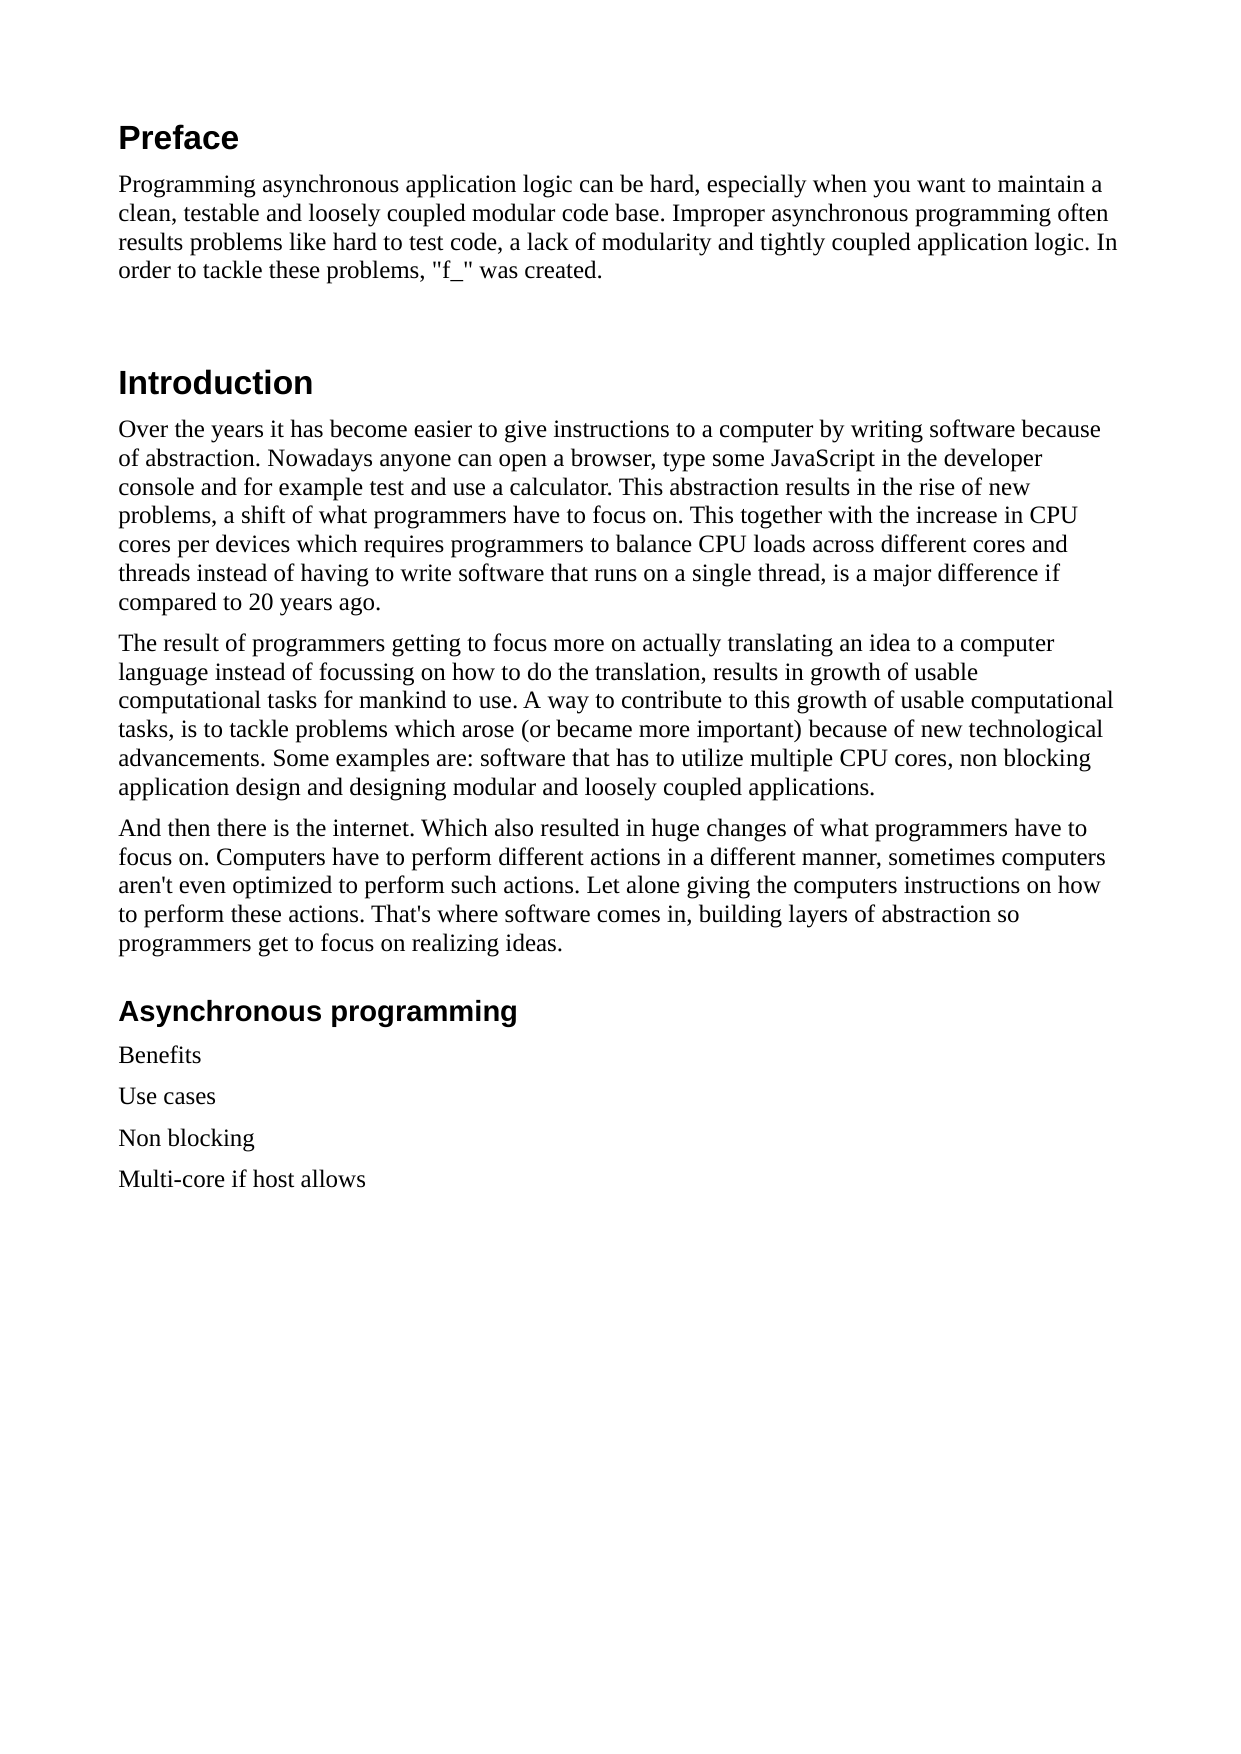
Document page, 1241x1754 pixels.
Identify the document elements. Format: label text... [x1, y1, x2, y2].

text Non blocking [118, 1123, 1122, 1151]
text And then there is the internet. Which also resulted in huge changes of what programmers have to focus on. Computers have to perform different actions in a different manner, sometimes computers aren't even optimized to perform such actions. Let alone giving the computers instructions on how to perform these actions. That's where software comes in, building layers of abstraction so programmers get to focus on realizing ideas. [118, 813, 1122, 957]
text Multi-core if host allows [118, 1164, 1122, 1193]
text Benefits [118, 1040, 1122, 1069]
subtitle Asynchronous programming [118, 994, 1122, 1028]
text Over the years it has become easier to give instructions to a computer by writing software because of abstraction. Nowadays anyone can open a browser, type some JavaScript in the developer console and for example test and use a calculator. This abstraction results in the rise of new problems, a shift of what programmers have to focus on. This together with the increase in CPU cores per devices which requires programmers to balance CPU loads across different cores and threads instead of having to write software that runs on a single thread, is a major difference if compared to 20 years ago. [118, 414, 1122, 615]
text Use cases [118, 1081, 1122, 1110]
text Programming asynchronous application logic can be hard, especially when you want to maintain a clean, testable and loosely coupled modular code base. Improper asynchronous programming often results problems like hard to test code, a lack of modularity and tightly coupled application logic. In order to tackle these problems, "f_" was created. [118, 169, 1122, 284]
text The result of programmers getting to focus more on actually translating an idea to a computer language instead of focussing on how to do the translation, results in growth of usable computational tasks for mankind to use. A way to contribute to this growth of usable computational tasks, is to tackle problems which arose (or became more important) because of new technological advancements. Some examples are: software that has to utilize multiple CPU cores, non blocking application design and designing modular and loosely coupled applications. [118, 628, 1122, 800]
subtitle Introduction [118, 363, 1122, 402]
subtitle Preface [118, 118, 1122, 157]
